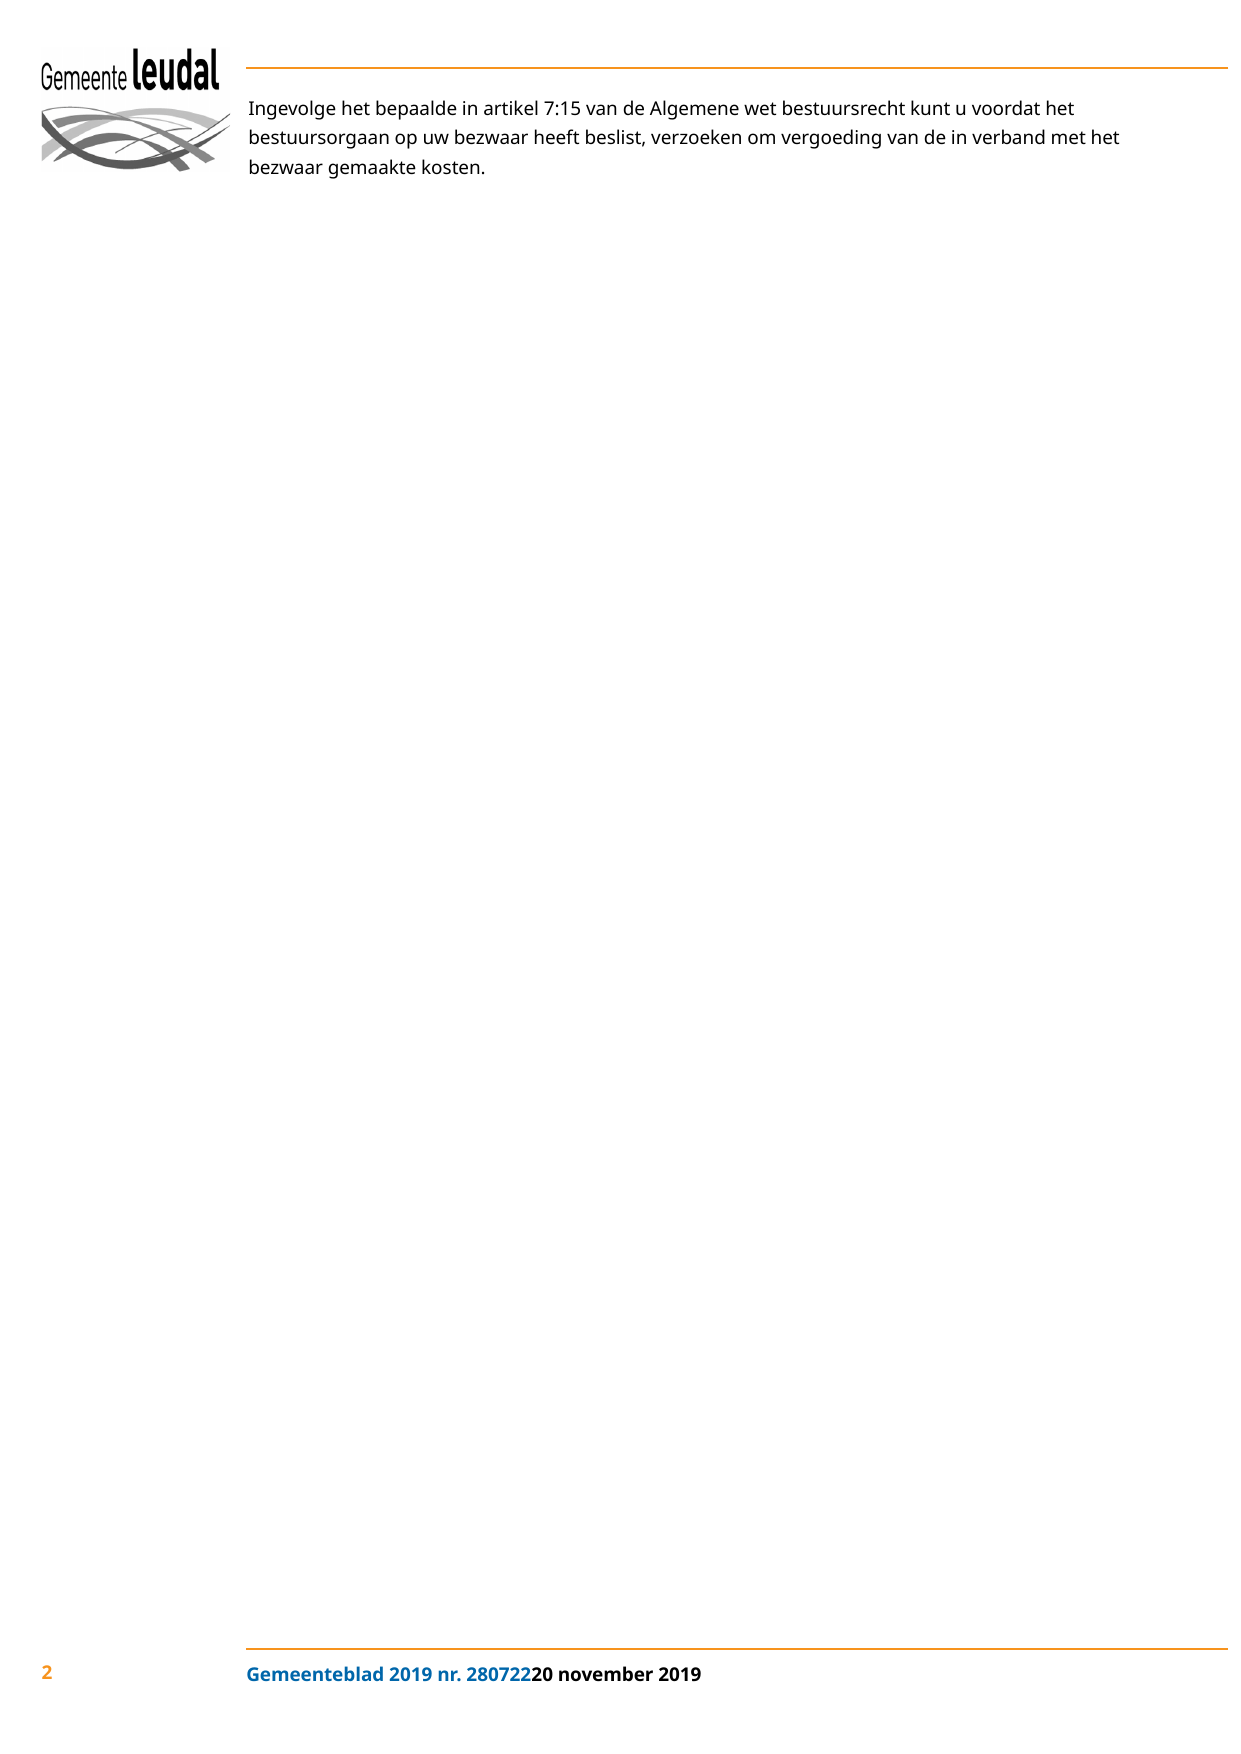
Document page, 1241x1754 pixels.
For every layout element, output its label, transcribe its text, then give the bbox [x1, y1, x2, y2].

picture [41, 47, 231, 172]
text Ingevolge het bepaalde in artikel 7:15 van de Algemene wet bestuursrecht kunt u voordat het bestuursorgaan op uw bezwaar heeft beslist, verzoeken om vergoeding van de in verband met het bezwaar gemaakte kosten. [248, 95, 1152, 180]
